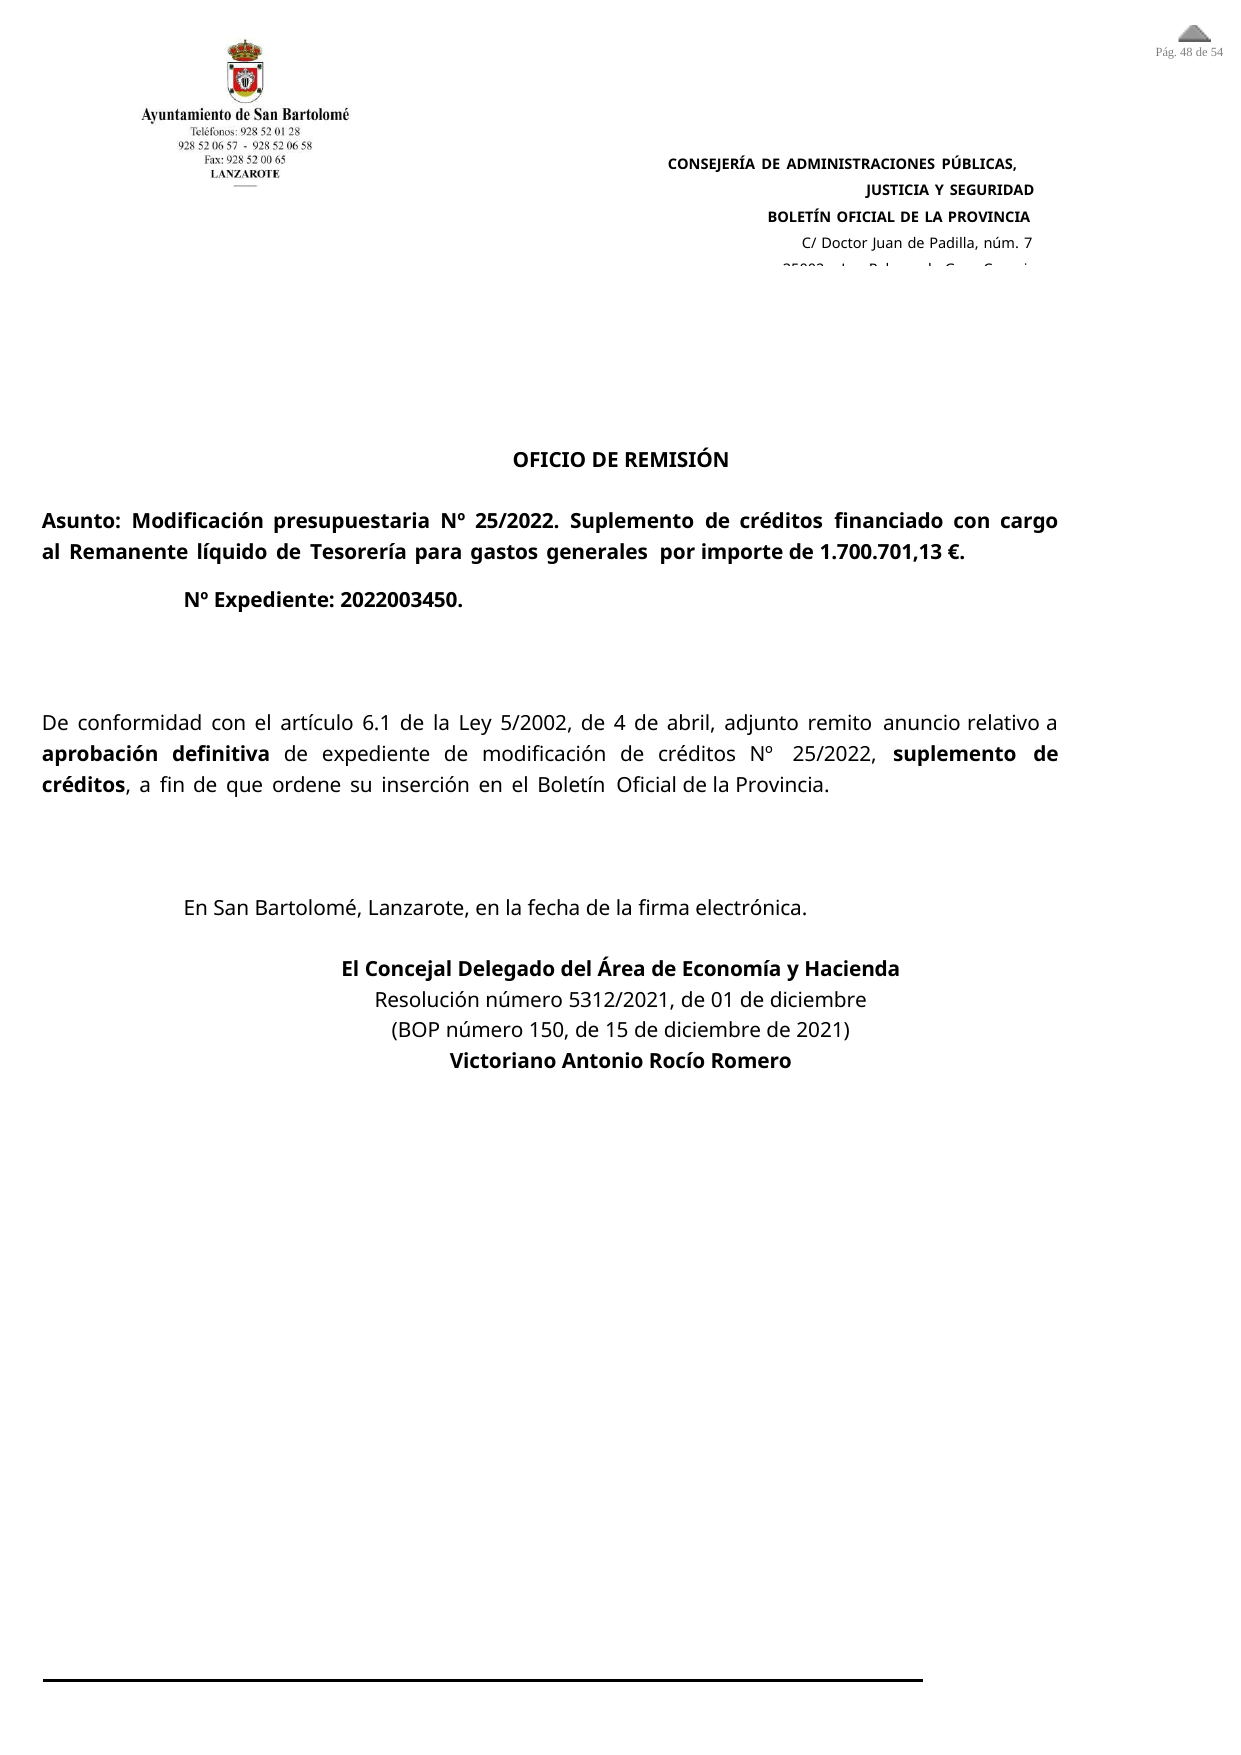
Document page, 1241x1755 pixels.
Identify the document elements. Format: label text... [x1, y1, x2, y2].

text El Concejal Delegado del Área de Economía y Hacienda [42, 954, 1200, 983]
text Nº Expediente: 2022003450. [183, 585, 1236, 613]
text De conformidad con el artículo 6.1 de la Ley 5/2002, de 4 de abril, adjunto remito anuncio relativo a aprobación definitiva de expediente de modificación de créditos Nº 25/2022, suplemento de créditos, a fin de que ordene su inserción en el Boletín Oficial de la Provincia. [42, 708, 1058, 798]
text OFICIO DE REMISIÓN [42, 445, 1200, 474]
text Asunto: Modificación presupuestaria Nº 25/2022. Suplemento de créditos financiado con cargo al Remanente líquido de Tesorería para gastos generales por importe de 1.700.701,13 €. [42, 507, 1058, 566]
picture [1177, 25, 1211, 42]
text Resolución número 5312/2021, de 01 de diciembre (BOP número 150, de 15 de diciembre de 2021) Victoriano Antonio Rocío Romero [358, 985, 883, 1075]
picture [139, 38, 352, 188]
text En San Bartolomé, Lanzarote, en la fecha de la firma electrónica. [183, 893, 1236, 921]
